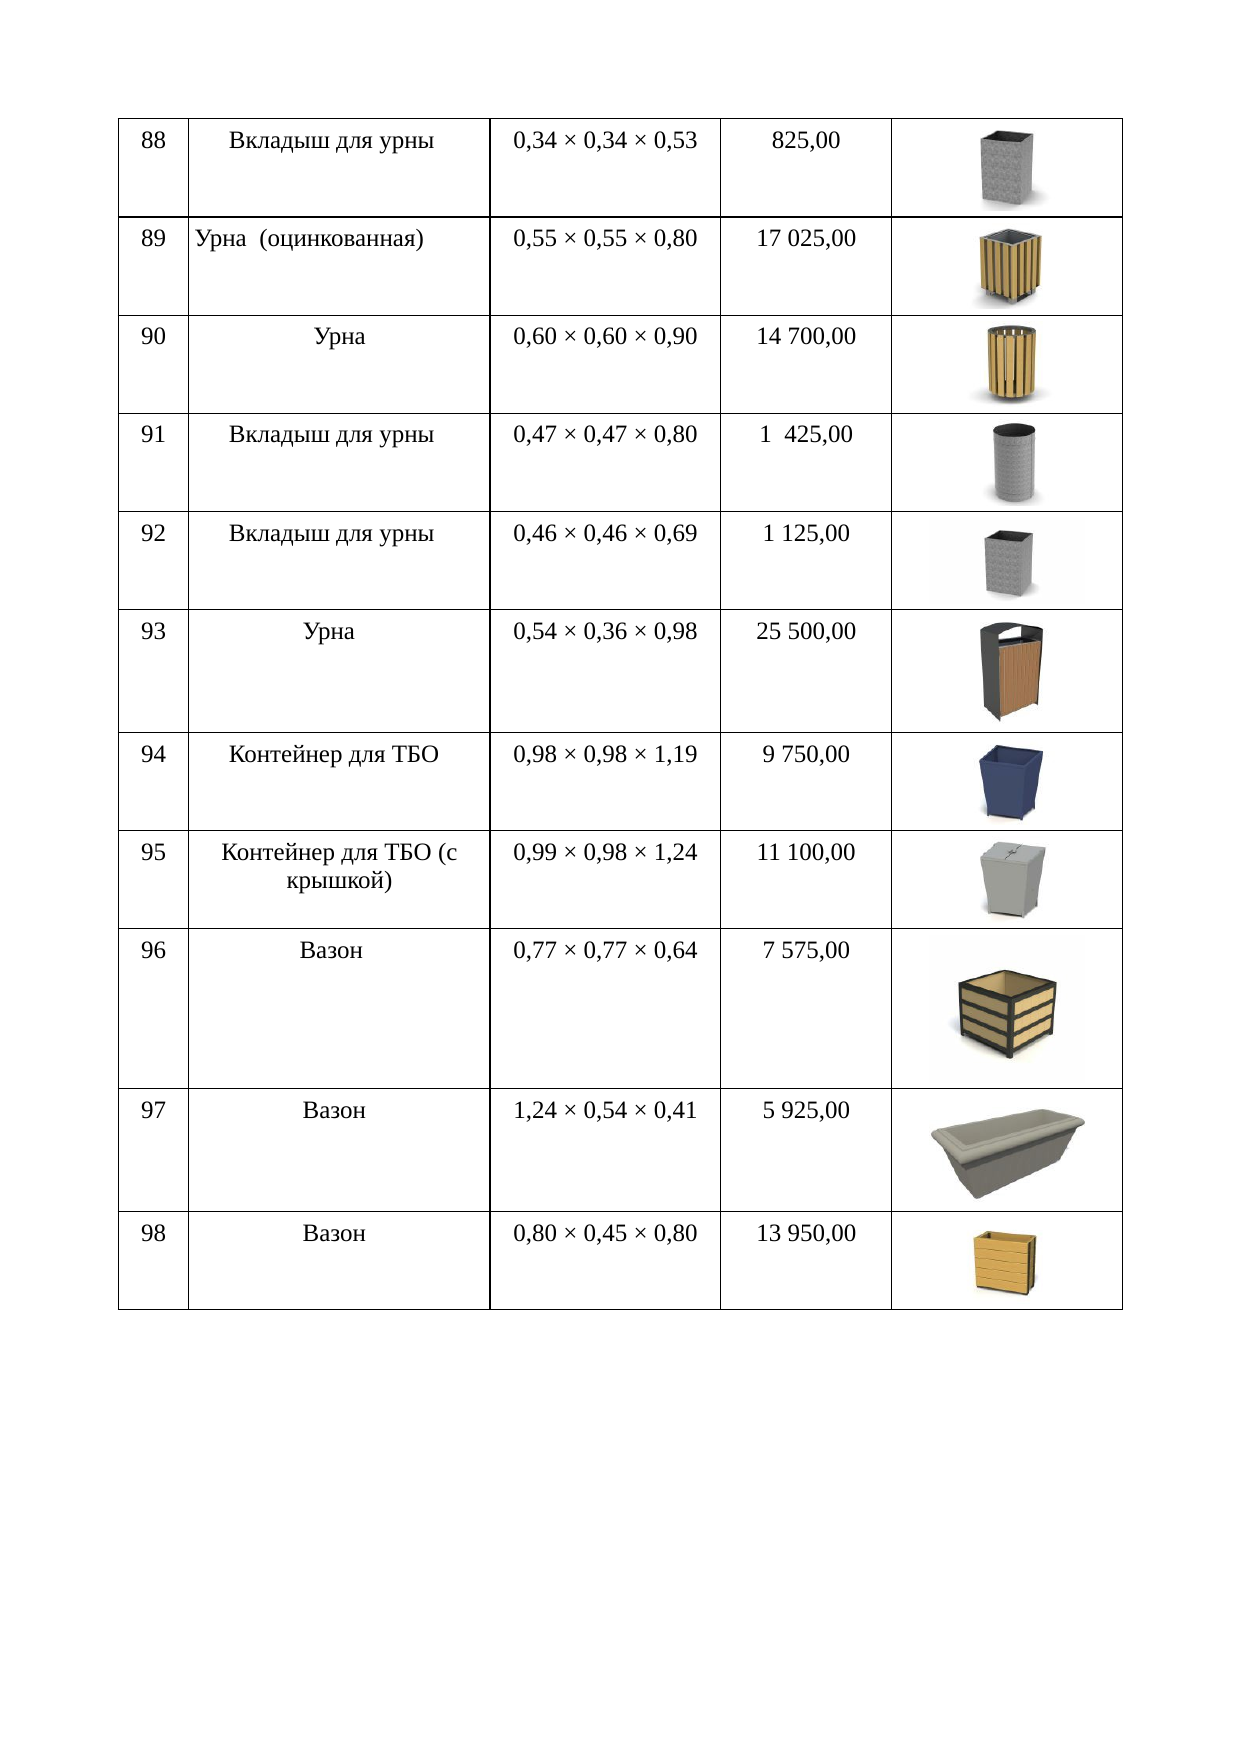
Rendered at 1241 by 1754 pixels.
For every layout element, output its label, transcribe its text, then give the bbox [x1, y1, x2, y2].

table_cell 0,34 × 0,34 × 0,53 [491, 119, 720, 216]
table_cell Вкладыш для урны [189, 512, 489, 609]
table_cell 1,24 × 0,54 × 0,41 [491, 1089, 720, 1211]
picture [929, 419, 1086, 506]
picture [929, 935, 1086, 1083]
picture [929, 517, 1086, 604]
table_cell 93 [119, 610, 188, 732]
table_cell Контейнер для ТБО (с крышкой) [189, 831, 489, 928]
table_cell Контейнер для ТБО [189, 733, 489, 830]
table_cell Вазон [189, 1212, 489, 1309]
table_cell [892, 218, 1122, 314]
table_cell 1 425,00 [721, 414, 891, 511]
table_cell 25 500,00 [721, 610, 891, 732]
picture [929, 321, 1086, 407]
table_cell 9 750,00 [721, 733, 891, 830]
table_cell 0,55 × 0,55 × 0,80 [491, 218, 720, 314]
table_cell 5 925,00 [721, 1089, 891, 1211]
table_cell [892, 733, 1122, 830]
table_cell [892, 512, 1122, 609]
table_cell 0,46 × 0,46 × 0,69 [491, 512, 720, 609]
table_cell Вазон [189, 929, 489, 1088]
table_cell 17 025,00 [721, 218, 891, 314]
table_cell [892, 1212, 1122, 1309]
table_cell 7 575,00 [721, 929, 891, 1088]
table_cell [892, 1089, 1122, 1211]
table_cell 825,00 [721, 119, 891, 216]
table_cell 95 [119, 831, 188, 928]
table_cell Вкладыш для урны [189, 414, 489, 511]
table_cell Вкладыш для урны [189, 119, 489, 216]
table_cell 88 [119, 119, 188, 216]
table_cell [892, 929, 1122, 1088]
picture [929, 223, 1086, 309]
table_cell 97 [119, 1089, 188, 1211]
table_cell 1 125,00 [721, 512, 891, 609]
table_cell 89 [119, 218, 188, 314]
table_cell 0,80 × 0,45 × 0,80 [491, 1212, 720, 1309]
table_cell 98 [119, 1212, 188, 1309]
table_cell 92 [119, 512, 188, 609]
table_cell 94 [119, 733, 188, 830]
table_cell 14 700,00 [721, 316, 891, 413]
picture [929, 1095, 1086, 1206]
picture [929, 1217, 1086, 1304]
table_cell 0,98 × 0,98 × 1,19 [491, 733, 720, 830]
picture [929, 836, 1086, 923]
table_cell 13 950,00 [721, 1212, 891, 1309]
table_cell 0,77 × 0,77 × 0,64 [491, 929, 720, 1088]
table_cell Урна [189, 316, 489, 413]
table_cell Вазон [189, 1089, 489, 1211]
table_cell [892, 414, 1122, 511]
table_cell [892, 831, 1122, 928]
table_cell Урна (оцинкованная) [189, 218, 489, 314]
table_cell 11 100,00 [721, 831, 891, 928]
table_cell [892, 316, 1122, 413]
table_cell 96 [119, 929, 188, 1088]
table_cell 90 [119, 316, 188, 413]
table_cell 91 [119, 414, 188, 511]
table_cell [892, 119, 1122, 216]
picture [929, 738, 1086, 825]
table_cell Урна [189, 610, 489, 732]
table_cell 0,54 × 0,36 × 0,98 [491, 610, 720, 732]
table_cell 0,47 × 0,47 × 0,80 [491, 414, 720, 511]
table_cell 0,99 × 0,98 × 1,24 [491, 831, 720, 928]
table_cell [892, 610, 1122, 732]
picture [929, 125, 1086, 211]
picture [929, 616, 1086, 727]
table_cell 0,60 × 0,60 × 0,90 [491, 316, 720, 413]
